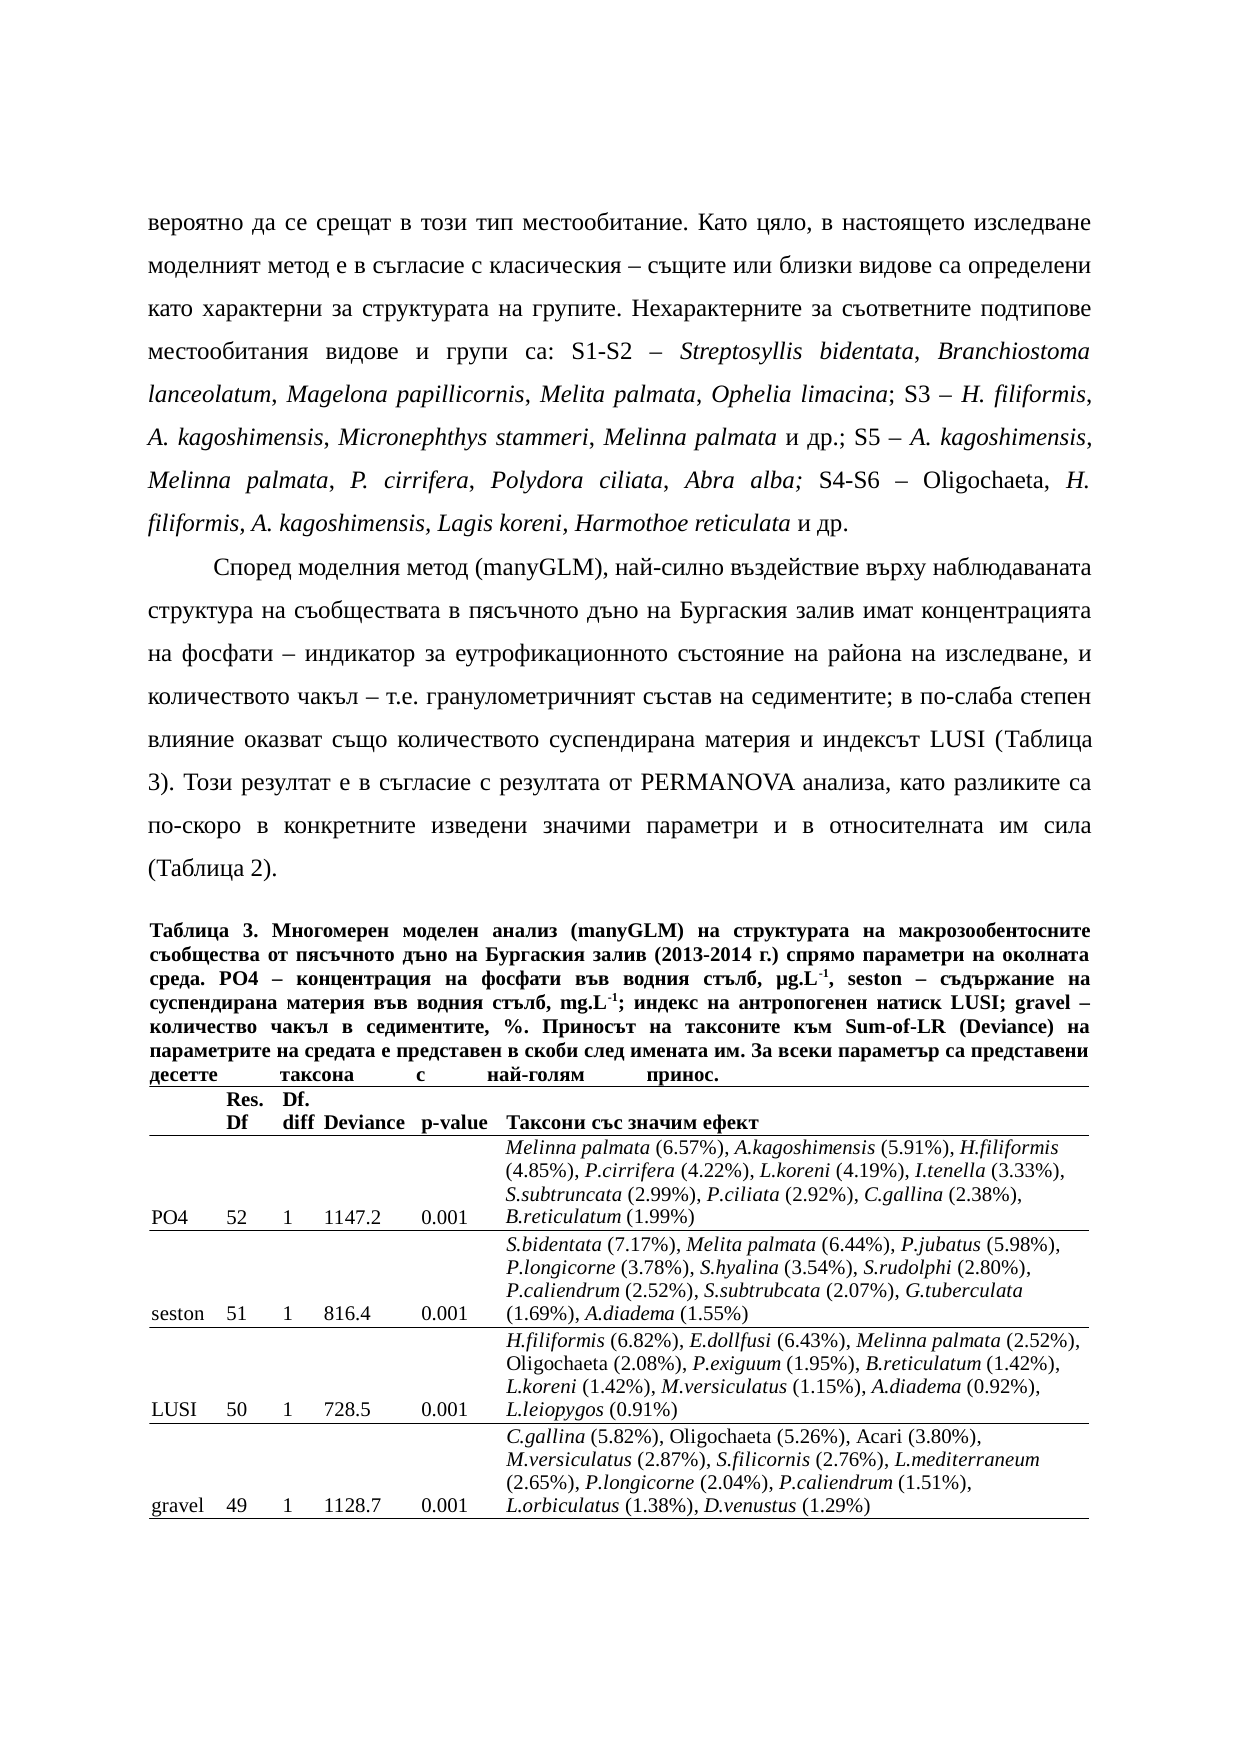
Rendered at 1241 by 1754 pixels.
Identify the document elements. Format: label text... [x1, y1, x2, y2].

text Според моделния метод (manyGLM), най-силно въздействие върху наблюдаваната структура на съобществата в пясъчното дъно на Бургаския залив имат концентрацията на фосфати – индикатор за еутрофикационното състояние на района на изследване, и количеството чакъл – т.е. гранулометричният състав на седиментите; в по-слаба степен влияние оказват също количеството суспендирана материя и индексът LUSI (Таблица 3). Този резултат е в съгласие с резултата от PERMANOVA анализа, като разликите са по-скоро в конкретните изведени значими параметри и в относителната им сила (Таблица 2). [148, 552, 1093, 882]
text вероятно да се срещат в този тип местообитание. Като цяло, в настоящето изследване моделният метод е в съгласие с класическия – същите или близки видове са определени като характерни за структурата на групите. Нехарактерните за съответните подтипове местообитания видове и групи са: S1-S2 – Streptosyllis bidentata, Branchiostoma lanceolatum, Magelona papillicornis, Melita palmata, Ophelia limacina; S3 – H. filiformis, A. kagoshimensis, Micronephthys stammeri, Melinna palmata и др.; S5 – A. kagoshimensis, Melinna palmata, P. cirrifera, Polydora ciliata, Abra alba; S4-S6 – Oligochaeta, H. filiformis, A. kagoshimensis, Lagis koreni, Harmothoe reticulata и др. [148, 207, 1093, 537]
text Таблица 3. Многомерен моделен анализ (manyGLM) на структурата на макрозообентосните съобщества от пясъчното дъно на Бургаския залив (2013-2014 г.) спрямо параметри на околната среда. PO4 – концентрация на фосфати във водния стълб, µg.L-1, seston – съдържание на суспендирана материя във водния стълб, mg.L-1; индекс на антропогенен натиск LUSI; gravel – количество чакъл в седиментите, %. Приносът на таксоните към Sum-of-LR (Deviance) на параметрите на средата е представен в скоби след имената им. За всеки параметър са представени десетте таксона с най-голям принос. q % [149, 918, 1091, 1521]
